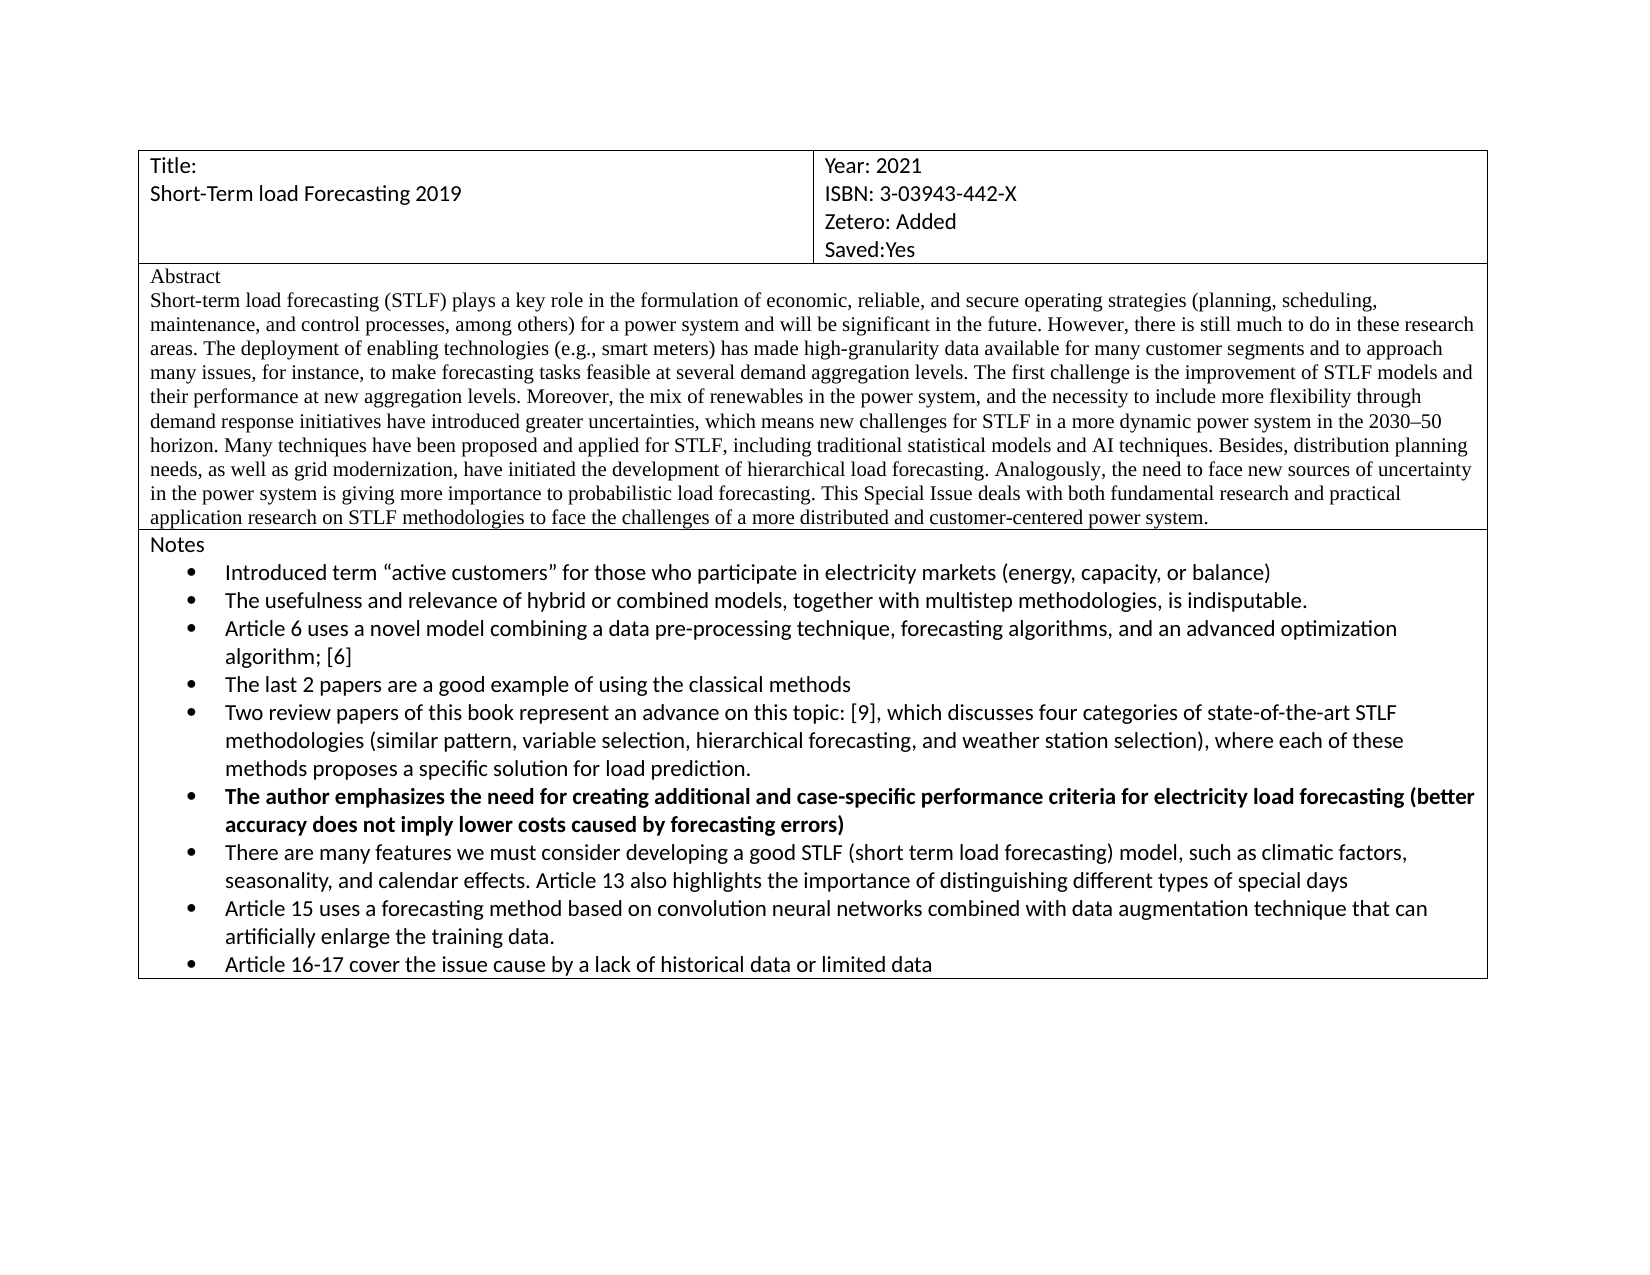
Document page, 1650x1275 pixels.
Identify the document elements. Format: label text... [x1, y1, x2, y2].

table_cell Notes Introduced term “active customers” for those who participate in electricity markets (energy, capacity, or balance) The usefulness and relevance of hybrid or combined models, together with multistep methodologies, is indisputable. Article 6 uses a novel model combining a data pre-processing technique, forecasting algorithms, and an advanced optimization algorithm; [6] The last 2 papers are a good example of using the classical methods Two review papers of this book represent an advance on this topic: [9], which discusses four categories of state-of-the-art STLF methodologies (similar pattern, variable selection, hierarchical forecasting, and weather station selection), where each of these methods proposes a specific solution for load prediction. The author emphasizes the need for creating additional and case-specific performance criteria for electricity load forecasting (better accuracy does not imply lower costs caused by forecasting errors) There are many features we must consider developing a good STLF (short term load forecasting) model, such as climatic factors, seasonality, and calendar effects. Article 13 also highlights the importance of distinguishing different types of special days Article 15 uses a forecasting method based on convolution neural networks combined with data augmentation technique that can artificially enlarge the training data. Article 16-17 cover the issue cause by a lack of historical data or limited data [139, 530, 1487, 978]
table_header Title: Short-Term load Forecasting 2019 [139, 151, 813, 263]
table_header Year: 2021 ISBN: 3-03943-442-X Zetero: Added Saved:Yes [814, 151, 1487, 263]
table_cell Abstract Short-term load forecasting (STLF) plays a key role in the formulation of economic, reliable, and secure operating strategies (planning, scheduling, maintenance, and control processes, among others) for a power system and will be significant in the future. However, there is still much to do in these research areas. The deployment of enabling technologies (e.g., smart meters) has made high-granularity data available for many customer segments and to approach many issues, for instance, to make forecasting tasks feasible at several demand aggregation levels. The first challenge is the improvement of STLF models and their performance at new aggregation levels. Moreover, the mix of renewables in the power system, and the necessity to include more flexibility through demand response initiatives have introduced greater uncertainties, which means new challenges for STLF in a more dynamic power system in the 2030–50 horizon. Many techniques have been proposed and applied for STLF, including traditional statistical models and AI techniques. Besides, distribution planning needs, as well as grid modernization, have initiated the development of hierarchical load forecasting. Analogously, the need to face new sources of uncertainty in the power system is giving more importance to probabilistic load forecasting. This Special Issue deals with both fundamental research and practical application research on STLF methodologies to face the challenges of a more distributed and customer-centered power system. [139, 264, 1487, 529]
